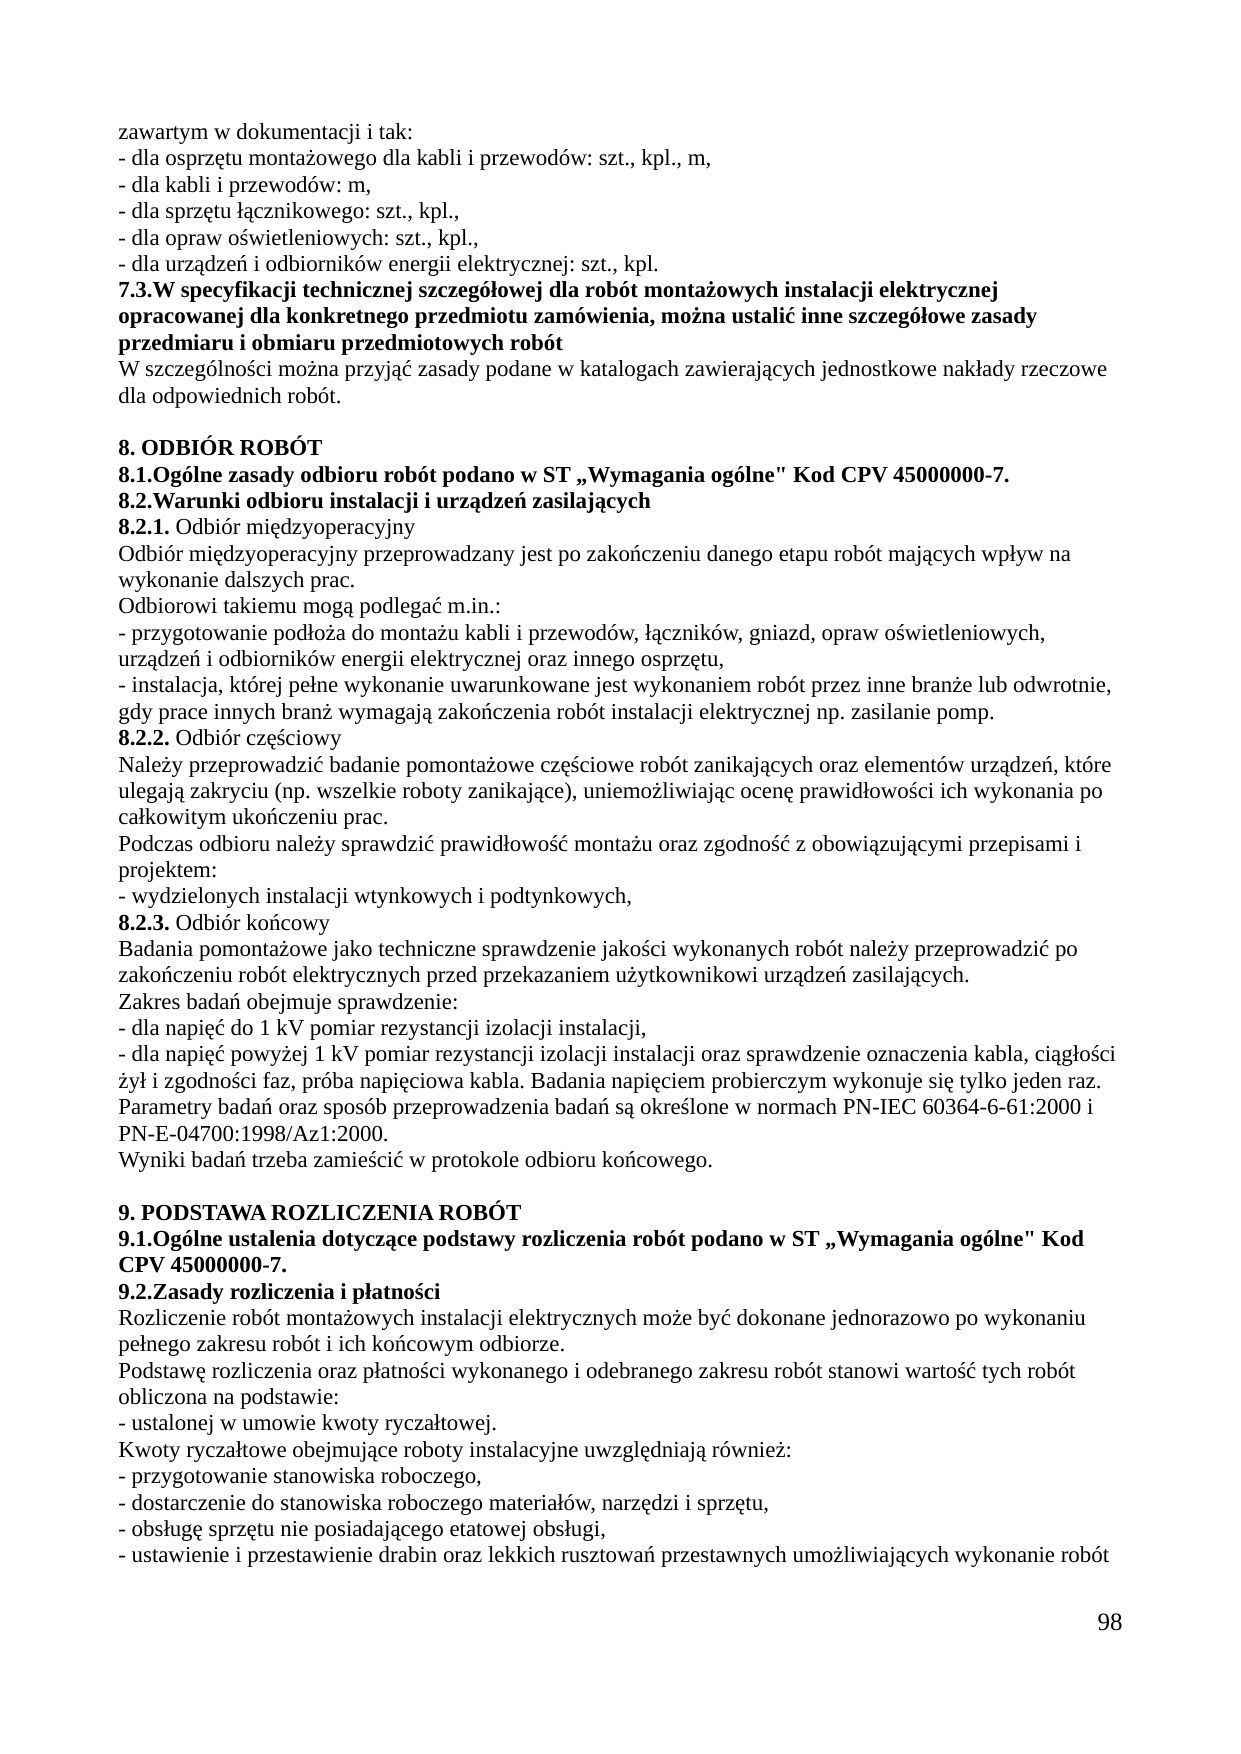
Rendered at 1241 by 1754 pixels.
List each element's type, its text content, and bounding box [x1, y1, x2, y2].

text - dla kabli i przewodów: m, [118, 171, 1122, 197]
text - dla osprzętu montażowego dla kabli i przewodów: szt., kpl., m, [118, 144, 1122, 171]
text 7.3.W specyfikacji technicznej szczegółowej dla robót montażowych instalacji elektrycznej opracowanej dla konkretnego przedmiotu zamówienia, można ustalić inne szczegółowe zasady przedmiaru i obmiaru przedmiotowych robót [118, 276, 1122, 355]
text Odbiór międzyoperacyjny przeprowadzany jest po zakończeniu danego etapu robót mających wpływ na wykonanie dalszych prac. [118, 540, 1122, 592]
text Parametry badań oraz sposób przeprowadzenia badań są określone w normach PN-IEC 60364-6-61:2000 i PN-E-04700:1998/Az1:2000. [118, 1093, 1122, 1146]
text - dla sprzętu łącznikowego: szt., kpl., [118, 197, 1122, 223]
text - obsługę sprzętu nie posiadającego etatowej obsługi, [118, 1515, 1122, 1541]
text - ustalonej w umowie kwoty ryczałtowej. [118, 1409, 1122, 1436]
text - dla napięć do 1 kV pomiar rezystancji izolacji instalacji, [118, 1014, 1122, 1041]
text - przygotowanie stanowiska roboczego, [118, 1462, 1122, 1488]
text Badania pomontażowe jako techniczne sprawdzenie jakości wykonanych robót należy przeprowadzić po zakończeniu robót elektrycznych przed przekazaniem użytkownikowi urządzeń zasilających. [118, 935, 1122, 988]
text 8.2.Warunki odbioru instalacji i urządzeń zasilających [118, 487, 1122, 513]
text 9.1.Ogólne ustalenia dotyczące podstawy rozliczenia robót podano w ST „Wymagania ogólne" Kod CPV 45000000-7. [118, 1225, 1122, 1278]
text Podstawę rozliczenia oraz płatności wykonanego i odebranego zakresu robót stanowi wartość tych robót obliczona na podstawie: [118, 1357, 1122, 1409]
text 8.2.1. Odbiór międzyoperacyjny [118, 513, 1122, 540]
text Odbiorowi takiemu mogą podlegać m.in.: [118, 592, 1122, 619]
text 9. PODSTAWA ROZLICZENIA ROBÓT [118, 1199, 1122, 1225]
text - dla napięć powyżej 1 kV pomiar rezystancji izolacji instalacji oraz sprawdzenie oznaczenia kabla, ciągłości żył i zgodności faz, próba napięciowa kabla. Badania napięciem probierczym wykonuje się tylko jeden raz. [118, 1041, 1122, 1093]
text Należy przeprowadzić badanie pomontażowe częściowe robót zanikających oraz elementów urządzeń, które ulegają zakryciu (np. wszelkie roboty zanikające), uniemożliwiając ocenę prawidłowości ich wykonania po całkowitym ukończeniu prac. [118, 751, 1122, 830]
text W szczególności można przyjąć zasady podane w katalogach zawierających jednostkowe nakłady rzeczowe dla odpowiednich robót. [118, 355, 1122, 408]
text Wyniki badań trzeba zamieścić w protokole odbioru końcowego. [118, 1146, 1122, 1172]
text - dla urządzeń i odbiorników energii elektrycznej: szt., kpl. [118, 250, 1122, 276]
text - ustawienie i przestawienie drabin oraz lekkich rusztowań przestawnych umożliwiających wykonanie robót [118, 1541, 1122, 1568]
text zawartym w dokumentacji i tak: [118, 118, 1122, 144]
text - instalacja, której pełne wykonanie uwarunkowane jest wykonaniem robót przez inne branże lub odwrotnie, gdy prace innych branż wymagają zakończenia robót instalacji elektrycznej np. zasilanie pomp. [118, 672, 1122, 724]
text - wydzielonych instalacji wtynkowych i podtynkowych, [118, 882, 1122, 909]
text 8.2.3. Odbiór końcowy [118, 909, 1122, 935]
text - przygotowanie podłoża do montażu kabli i przewodów, łączników, gniazd, opraw oświetleniowych, urządzeń i odbiorników energii elektrycznej oraz innego osprzętu, [118, 619, 1122, 672]
text 8. ODBIÓR ROBÓT [118, 434, 1122, 461]
text Kwoty ryczałtowe obejmujące roboty instalacyjne uwzględniają również: [118, 1436, 1122, 1462]
text Zakres badań obejmuje sprawdzenie: [118, 988, 1122, 1014]
text 8.2.2. Odbiór częściowy [118, 724, 1122, 751]
text 8.1.Ogólne zasady odbioru robót podano w ST „Wymagania ogólne" Kod CPV 45000000-7. [118, 461, 1122, 487]
text 9.2.Zasady rozliczenia i płatności [118, 1278, 1122, 1304]
text Podczas odbioru należy sprawdzić prawidłowość montażu oraz zgodność z obowiązującymi przepisami i projektem: [118, 830, 1122, 882]
text Rozliczenie robót montażowych instalacji elektrycznych może być dokonane jednorazowo po wykonaniu pełnego zakresu robót i ich końcowym odbiorze. [118, 1304, 1122, 1357]
text - dostarczenie do stanowiska roboczego materiałów, narzędzi i sprzętu, [118, 1488, 1122, 1515]
text - dla opraw oświetleniowych: szt., kpl., [118, 223, 1122, 250]
